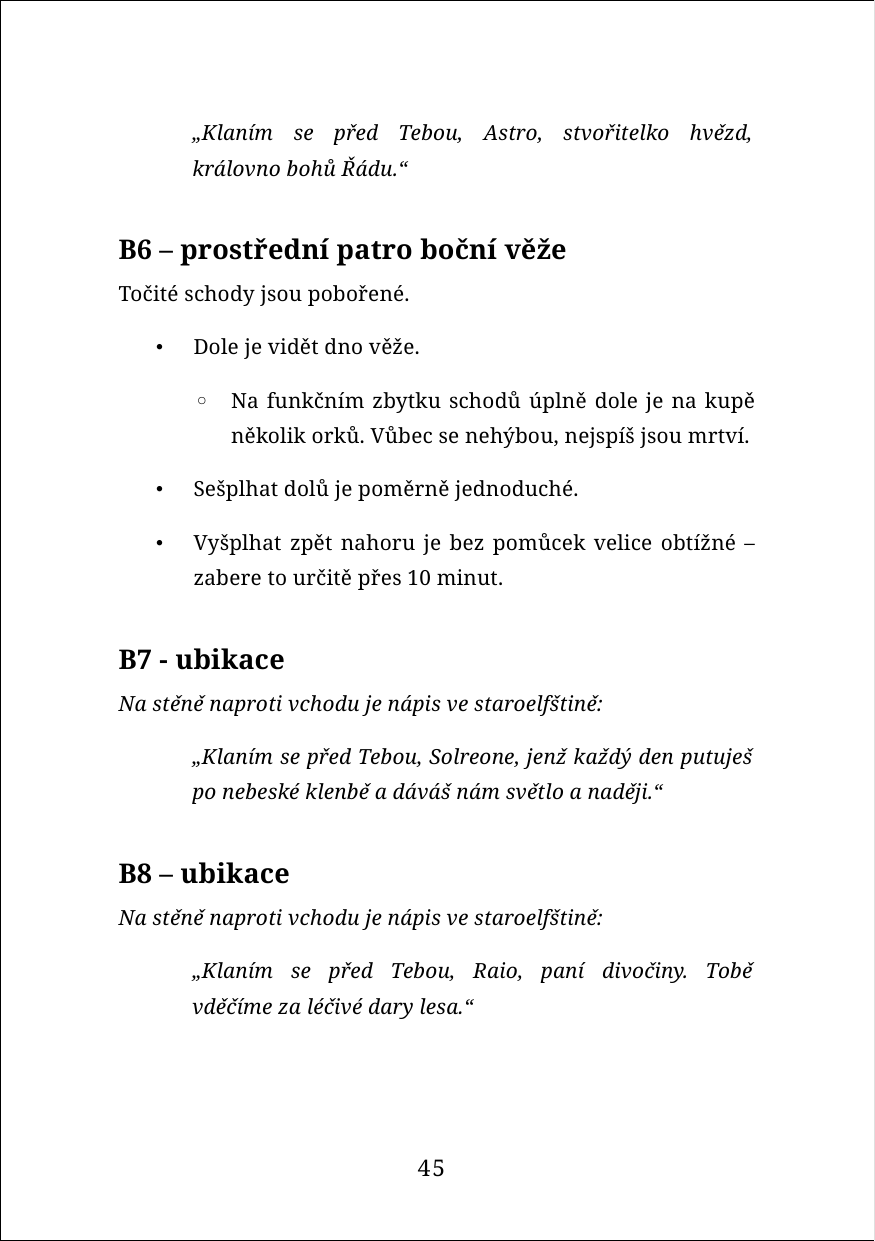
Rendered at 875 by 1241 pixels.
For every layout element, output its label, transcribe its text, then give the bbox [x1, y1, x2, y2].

text Točité schody jsou pobořené. [118, 279, 756, 308]
list Sešplhat dolů je poměrně jednoduché. [156, 474, 756, 503]
list Na funkčním zbytku schodů úplně dole je na kupě několik orků. Vůbec se nehýbou, nejspíš jsou mrtví. [193, 386, 756, 450]
text „Klaním se před Tebou, Solreone, jenž každý den putuješ po nebeské klenbě a dáváš nám světlo a naději.“ [192, 742, 756, 806]
text Na stěně naproti vchodu je nápis ve staroelfštině: [118, 903, 756, 931]
list Dole je vidět dno věže. [156, 332, 756, 361]
subtitle B8 – ubikace [118, 854, 756, 891]
subtitle B7 - ubikace [118, 640, 756, 677]
text „Klaním se před Tebou, Raio, paní divočiny. Tobě vděčíme za léčivé dary lesa.“ [192, 956, 756, 1020]
subtitle B6 – prostřední patro boční věže [118, 231, 756, 267]
text „Klaním se před Tebou, Astro, stvořitelko hvězd, královno bohů Řádu.“ [192, 118, 756, 182]
text Na stěně naproti vchodu je nápis ve staroelfštině: [118, 689, 756, 717]
list Vyšplhat zpět nahoru je bez pomůcek velice obtížné – zabere to určitě přes 10 minut. [156, 528, 756, 592]
